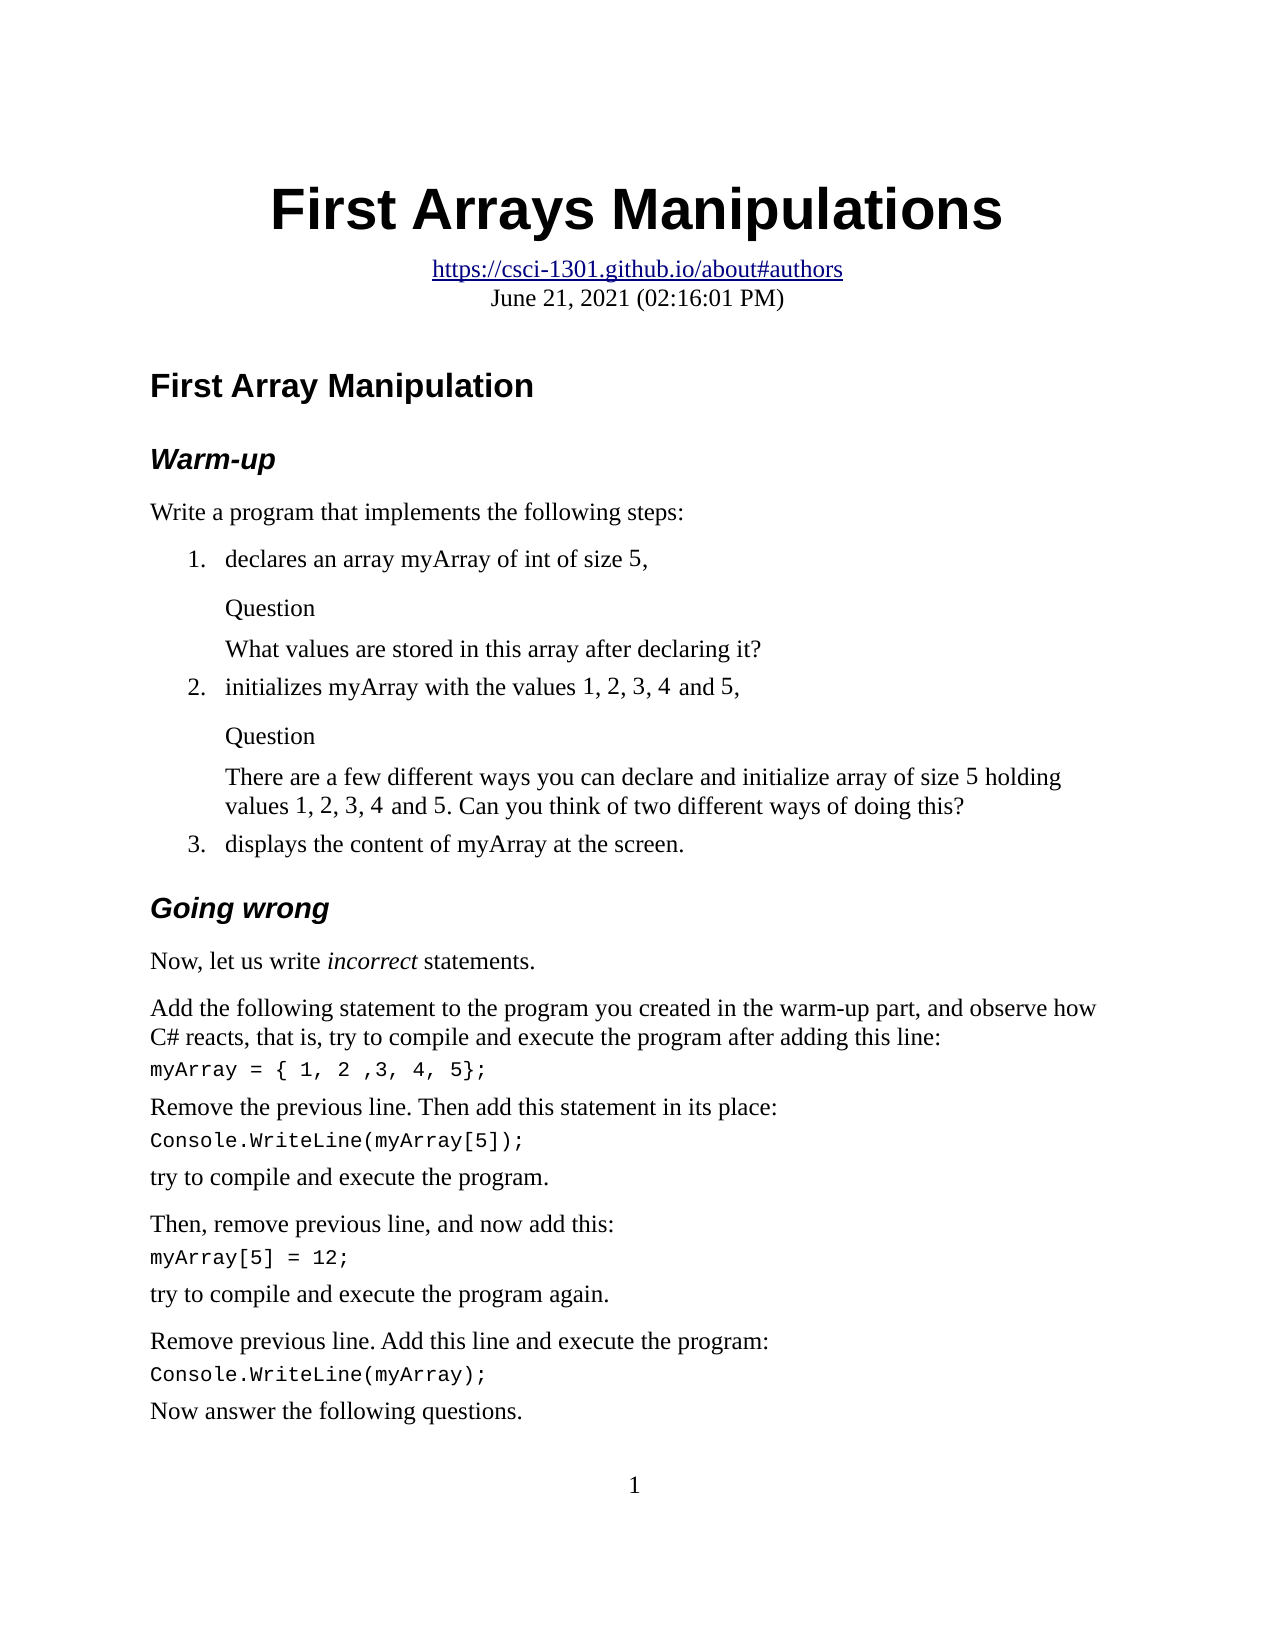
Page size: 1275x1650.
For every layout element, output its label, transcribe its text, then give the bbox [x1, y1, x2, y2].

list There are a few different ways you can declare and initialize array of size holding values , , , and . Can you think of two different ways of doing this? [187, 762, 1125, 820]
list Question [187, 593, 1125, 622]
subtitle Going wrong [150, 891, 1125, 925]
text Add the following statement to the program you created in the warm-up part, and observe how C# reacts, that is, try to compile and execute the program after adding this line: [150, 993, 1125, 1051]
text Now answer the following questions. [150, 1396, 1125, 1425]
text https://csci-1301.github.io/about#authors [150, 254, 1125, 283]
subtitle First Array Manipulation [150, 366, 1125, 404]
list displays the content of myArray at the screen. [187, 829, 1125, 857]
list What values are stored in this array after declaring it? [187, 634, 1125, 663]
text Now, let us write incorrect statements. [150, 946, 1125, 975]
list Question [187, 721, 1125, 750]
text Remove the previous line. Then add this statement in its place: [150, 1092, 1125, 1121]
text myArray[5] = 12; [150, 1247, 1125, 1270]
text Write a program that implements the following steps: [150, 497, 1125, 526]
text Then, remove previous line, and now add this: [150, 1209, 1125, 1238]
text try to compile and execute the program again. [150, 1279, 1125, 1308]
subtitle Warm-up [150, 442, 1125, 476]
list declares an array myArray of int of size , [187, 544, 1125, 572]
list initializes myArray with the values , , , and , [187, 672, 1125, 701]
text Remove previous line. Add this line and execute the program: [150, 1326, 1125, 1355]
text June 21, 2021 (02:16:01 PM) [150, 283, 1125, 312]
text Console.WriteLine(myArray); [150, 1364, 1125, 1387]
text myArray = { 1, 2 ,3, 4, 5}; [150, 1059, 1125, 1083]
text try to compile and execute the program. [150, 1162, 1125, 1191]
text Console.WriteLine(myArray[5]); [150, 1130, 1125, 1153]
title First Arrays Manipulations [150, 175, 1125, 242]
